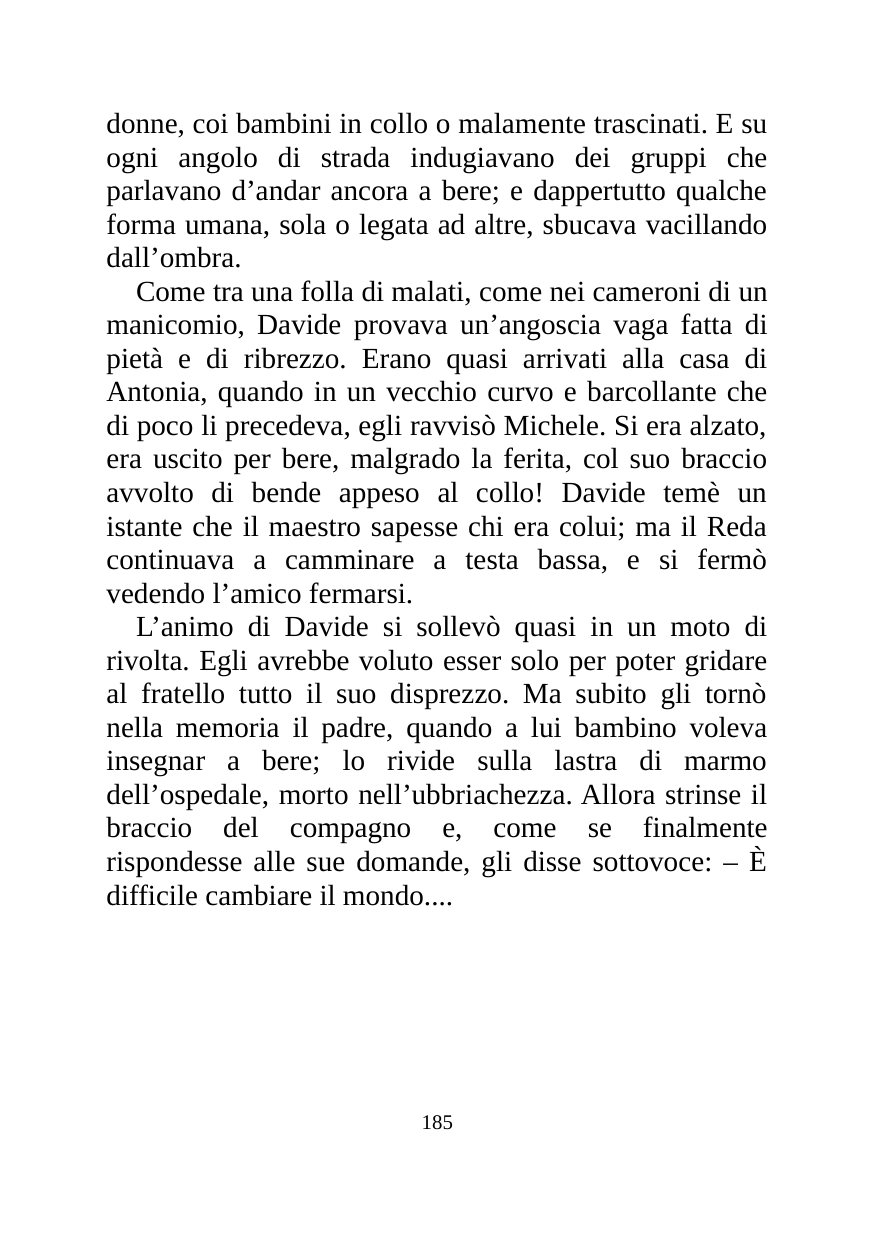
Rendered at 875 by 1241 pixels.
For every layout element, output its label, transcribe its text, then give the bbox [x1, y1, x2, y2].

text L’animo di Davide si sollevò quasi in un moto di rivolta. Egli avrebbe voluto esser solo per poter gridare al fratello tutto il suo disprezzo. Ma subito gli tornò nella memoria il padre, quando a lui bambino voleva insegnar a bere; lo rivide sulla lastra di marmo dell’ospedale, morto nell’ubbriachezza. Allora strinse il braccio del compagno e, come se finalmente rispondesse alle sue domande, gli disse sottovoce: – È difficile cambiare il mondo.... [106, 609, 768, 911]
text Come tra una folla di malati, come nei cameroni di un manicomio, Davide provava un’angoscia vaga fatta di pietà e di ribrezzo. Erano quasi arrivati alla casa di Antonia, quando in un vecchio curvo e barcollante che di poco li precedeva, egli ravvisò Michele. Si era alzato, era uscito per bere, malgrado la ferita, col suo braccio avvolto di bende appeso al collo! Davide temè un istante che il maestro sapesse chi era colui; ma il Reda continuava a camminare a testa bassa, e si fermò vedendo l’amico fermarsi. [106, 274, 768, 609]
text donne, coi bambini in collo o malamente trascinati. E su ogni angolo di strada indugiavano dei gruppi che parlavano d’andar ancora a bere; e dappertutto qualche forma umana, sola o legata ad altre, sbucava vacillando dall’ombra. [106, 106, 768, 274]
